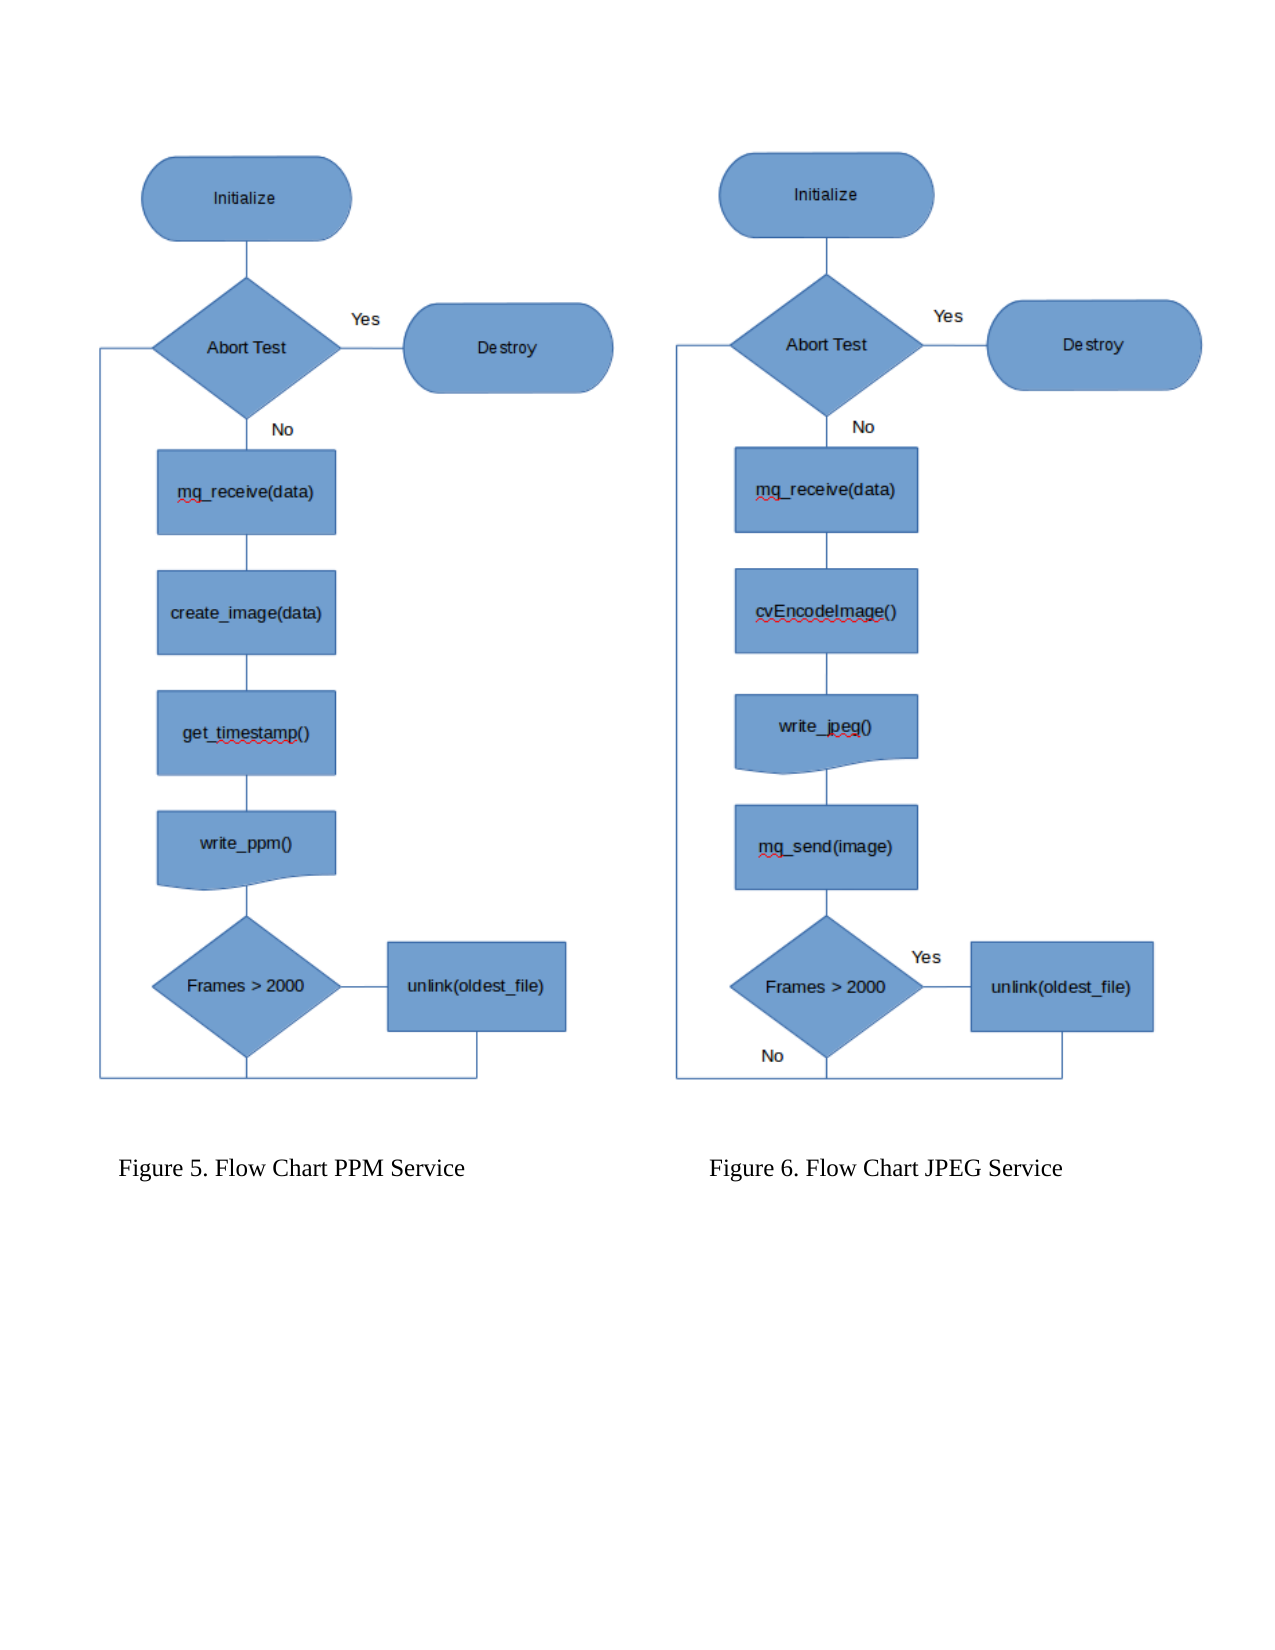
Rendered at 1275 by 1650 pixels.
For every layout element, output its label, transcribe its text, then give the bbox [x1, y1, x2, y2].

picture [82, 119, 1227, 1121]
text Figure 5. Flow Chart PPM Service Figure 6. Flow Chart JPEG Service [118, 1153, 1157, 1182]
